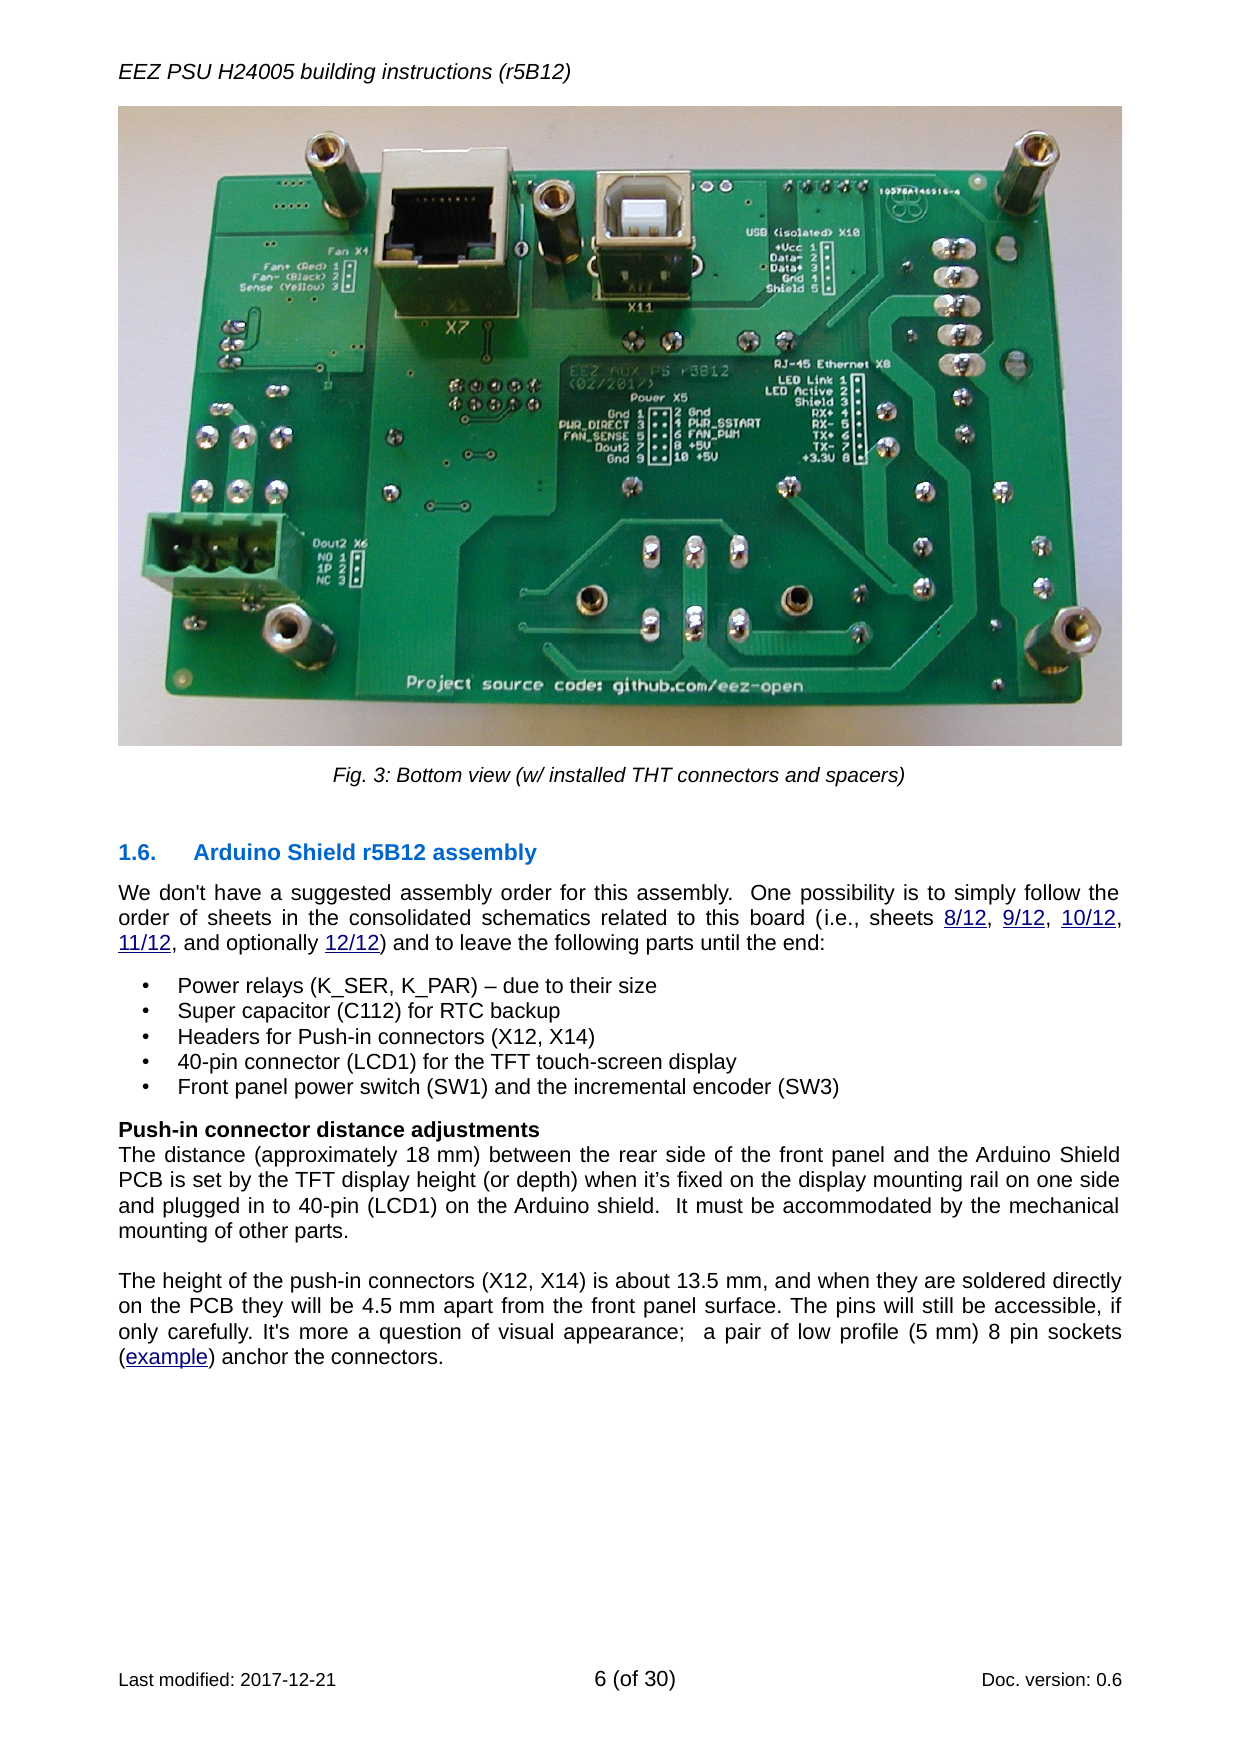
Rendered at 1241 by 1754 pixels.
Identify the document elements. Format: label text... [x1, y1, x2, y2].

subtitle Arduino Shield r5B12 assembly [118, 839, 1122, 865]
list 40-pin connector (LCD1) for the TFT touch-screen display [142, 1049, 1110, 1074]
picture [118, 106, 1123, 746]
text The distance (approximately 18 mm) between the rear side of the front panel and the Arduino Shield PCB is set by the TFT display height (or depth) when it’s fixed on the display mounting rail on one side and plugged in to 40-pin (LCD1) on the Arduino shield. It must be accommodated by the mechanical mounting of other parts. [118, 1142, 1122, 1243]
text We don't have a suggested assembly order for this assembly. One possibility is to simply follow the order of sheets in the consolidated schematics related to this board (i.e., sheets 8/12, 9/12, 10/12, 11/12, and optionally 12/12) and to leave the following parts until the end: [118, 880, 1122, 955]
list Headers for Push-in connectors (X12, X14) [142, 1023, 1110, 1049]
list Front panel power switch (SW1) and the incremental encoder (SW3) [142, 1074, 1110, 1099]
text Push-in connector distance adjustments [118, 1117, 1122, 1142]
text Fig. 3: Bottom view (w/ installed THT connectors and spacers) [118, 746, 1122, 787]
text The height of the push-in connectors (X12, X14) is about 13.5 mm, and when they are soldered directly on the PCB they will be 4.5 mm apart from the front panel surface. The pins will still be accessible, if only carefully. It's more a question of visual appearance; a pair of low profile (5 mm) 8 pin sockets (example) anchor the connectors. [118, 1268, 1122, 1369]
list Power relays (K_SER, K_PAR) – due to their size [142, 973, 1110, 998]
list Super capacitor (C112) for RTC backup [142, 998, 1110, 1023]
